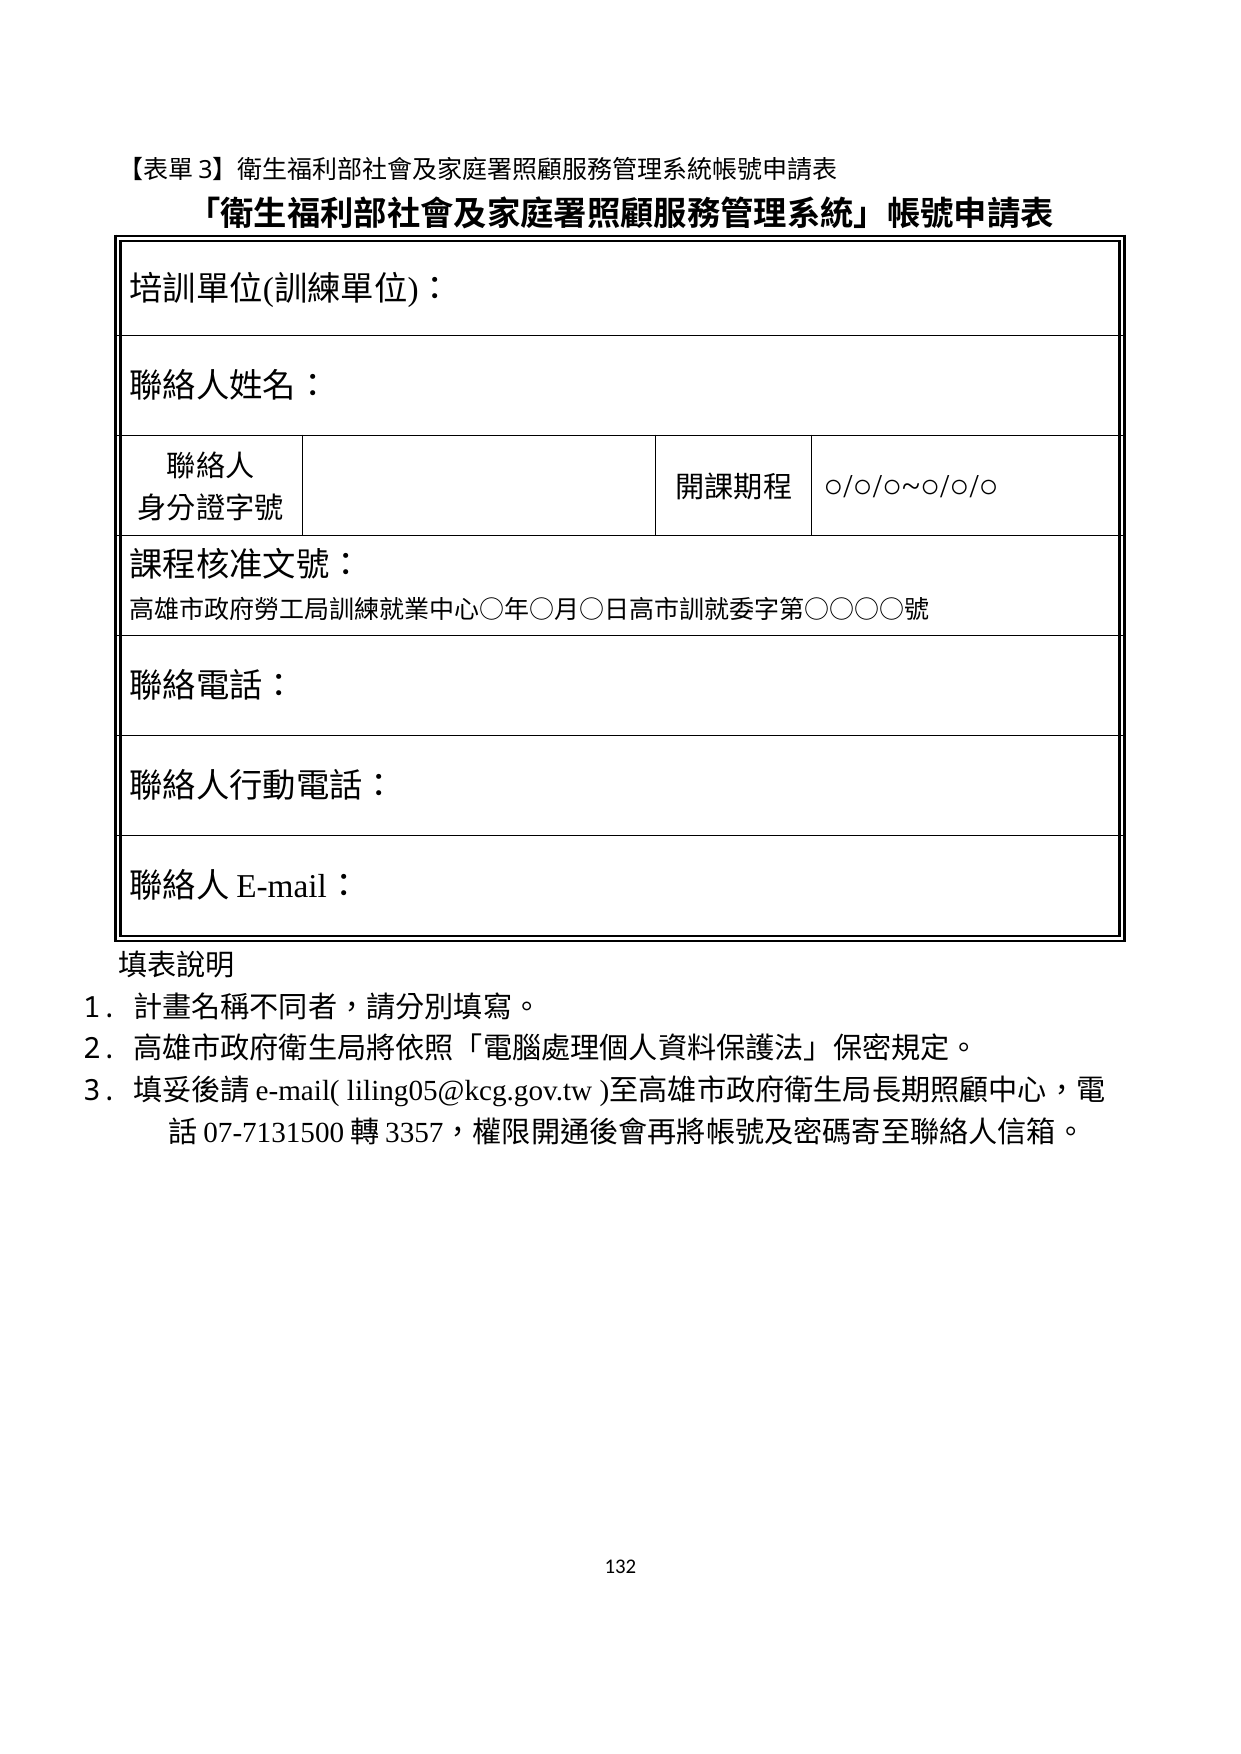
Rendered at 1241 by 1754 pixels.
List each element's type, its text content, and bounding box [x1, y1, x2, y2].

text 填表說明 [118, 942, 1122, 984]
list 填妥後請e-mail( liling05@kcg.gov.tw )至高雄市政府衛生局長期照顧中心，電話07-7131500轉3357，權限開通後會再將帳號及密碼寄至聯絡人信箱。 [83, 1067, 1122, 1151]
table_cell 課程核准文號： 高雄市政府勞工局訓練就業中心○年○月○日高市訓就委字第○○○○號 [122, 536, 1118, 634]
table_cell [303, 436, 655, 534]
subtitle 【表單3】衛生福利部社會及家庭署照顧服務管理系統帳號申請表 [118, 150, 1122, 186]
text 「衛生福利部社會及家庭署照顧服務管理系統」帳號申請表 [118, 186, 1122, 234]
table_cell 聯絡電話： [122, 636, 1118, 734]
table_cell 聯絡人行動電話： [122, 736, 1118, 834]
table_header 培訓單位(訓練單位)： [118, 237, 1122, 334]
table_cell 開課期程 [656, 436, 811, 534]
list 高雄市政府衛生局將依照「電腦處理個人資料保護法」保密規定。 [83, 1026, 1122, 1067]
table_cell 聯絡人姓名： [122, 336, 1118, 434]
table_cell ○/○/○~○/○/○ [812, 436, 1118, 534]
list 計畫名稱不同者，請分別填寫。 [83, 984, 1122, 1026]
table_cell 聯絡人E-mail： [122, 836, 1118, 934]
table_cell 聯絡人 身分證字號 [122, 436, 302, 534]
